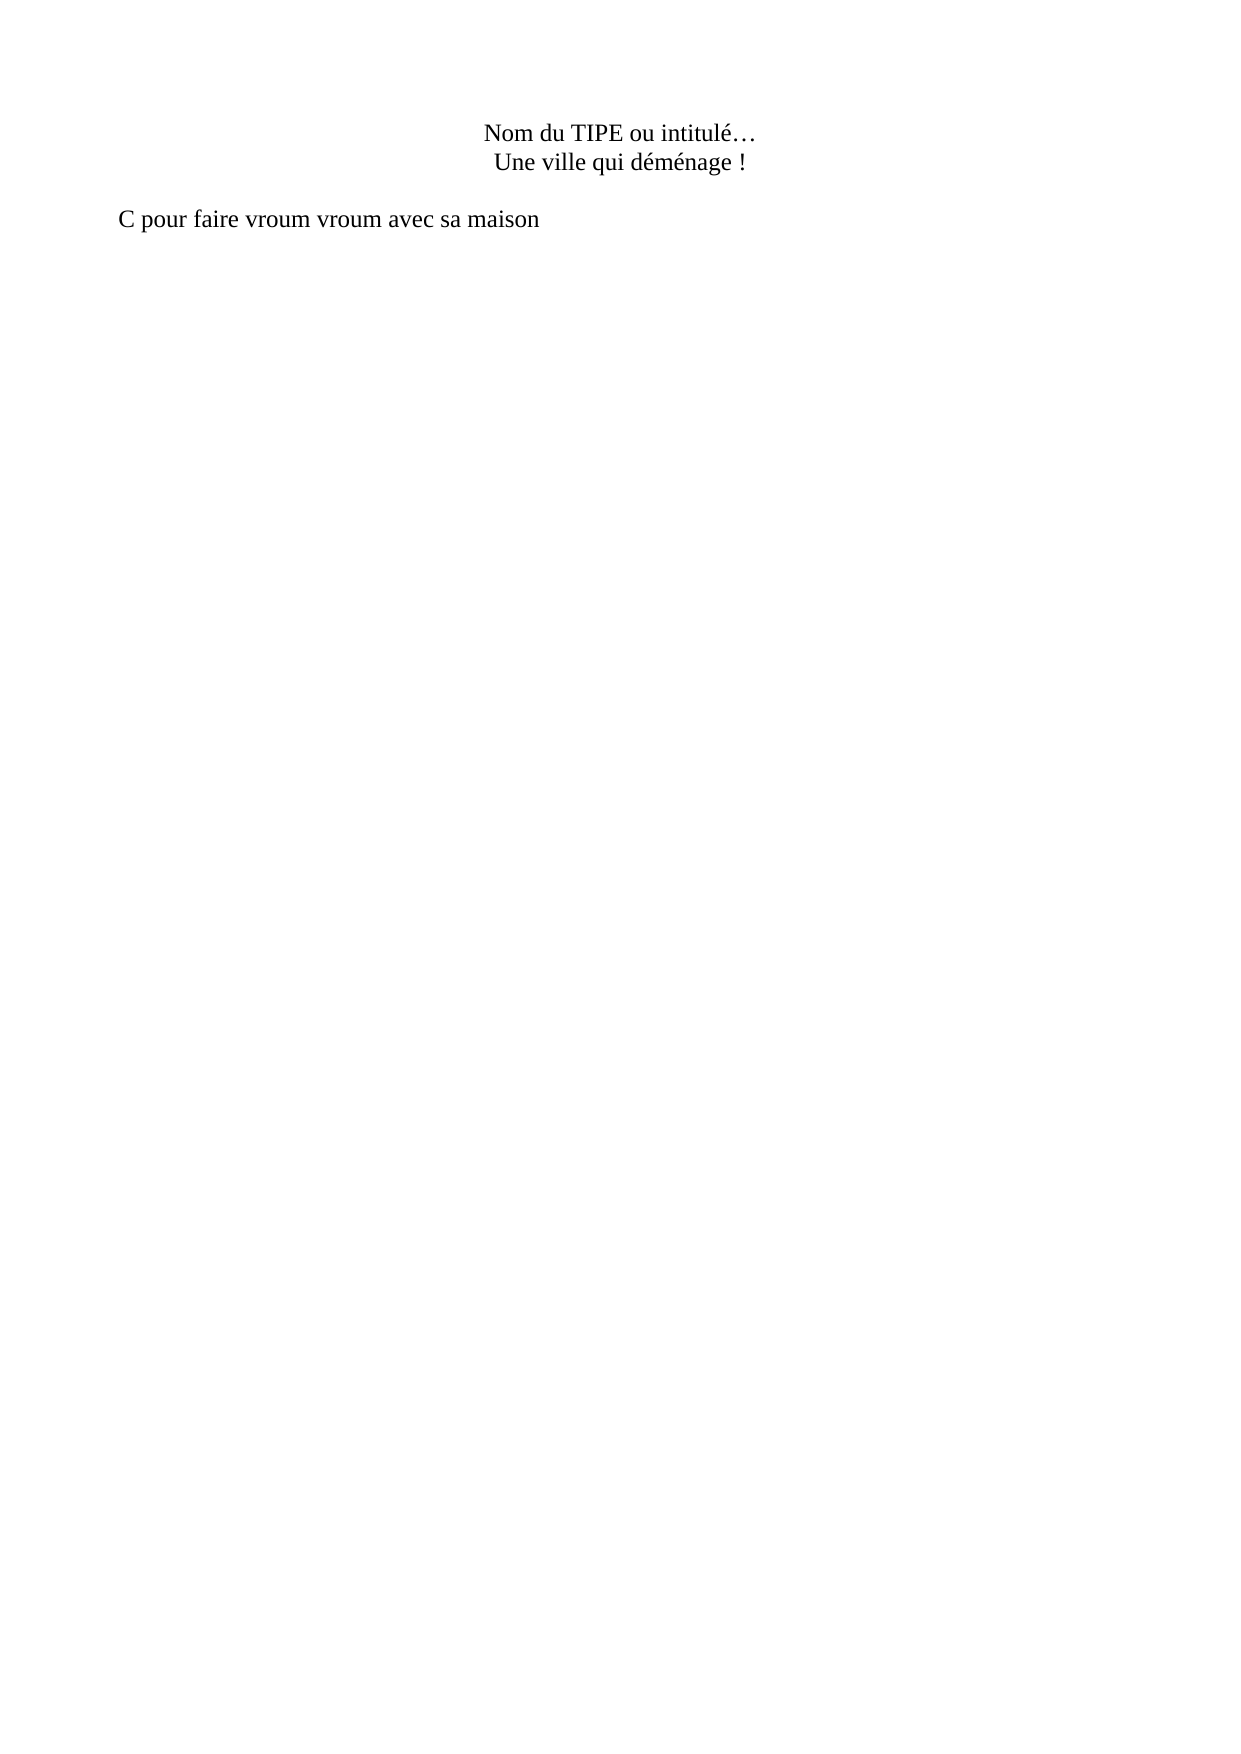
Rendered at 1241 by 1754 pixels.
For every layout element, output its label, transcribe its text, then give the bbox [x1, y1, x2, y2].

text Nom du TIPE ou intitulé… [118, 118, 1122, 147]
text Une ville qui déménage ! [118, 147, 1122, 176]
text C pour faire vroum vroum avec sa maison [118, 204, 1122, 233]
